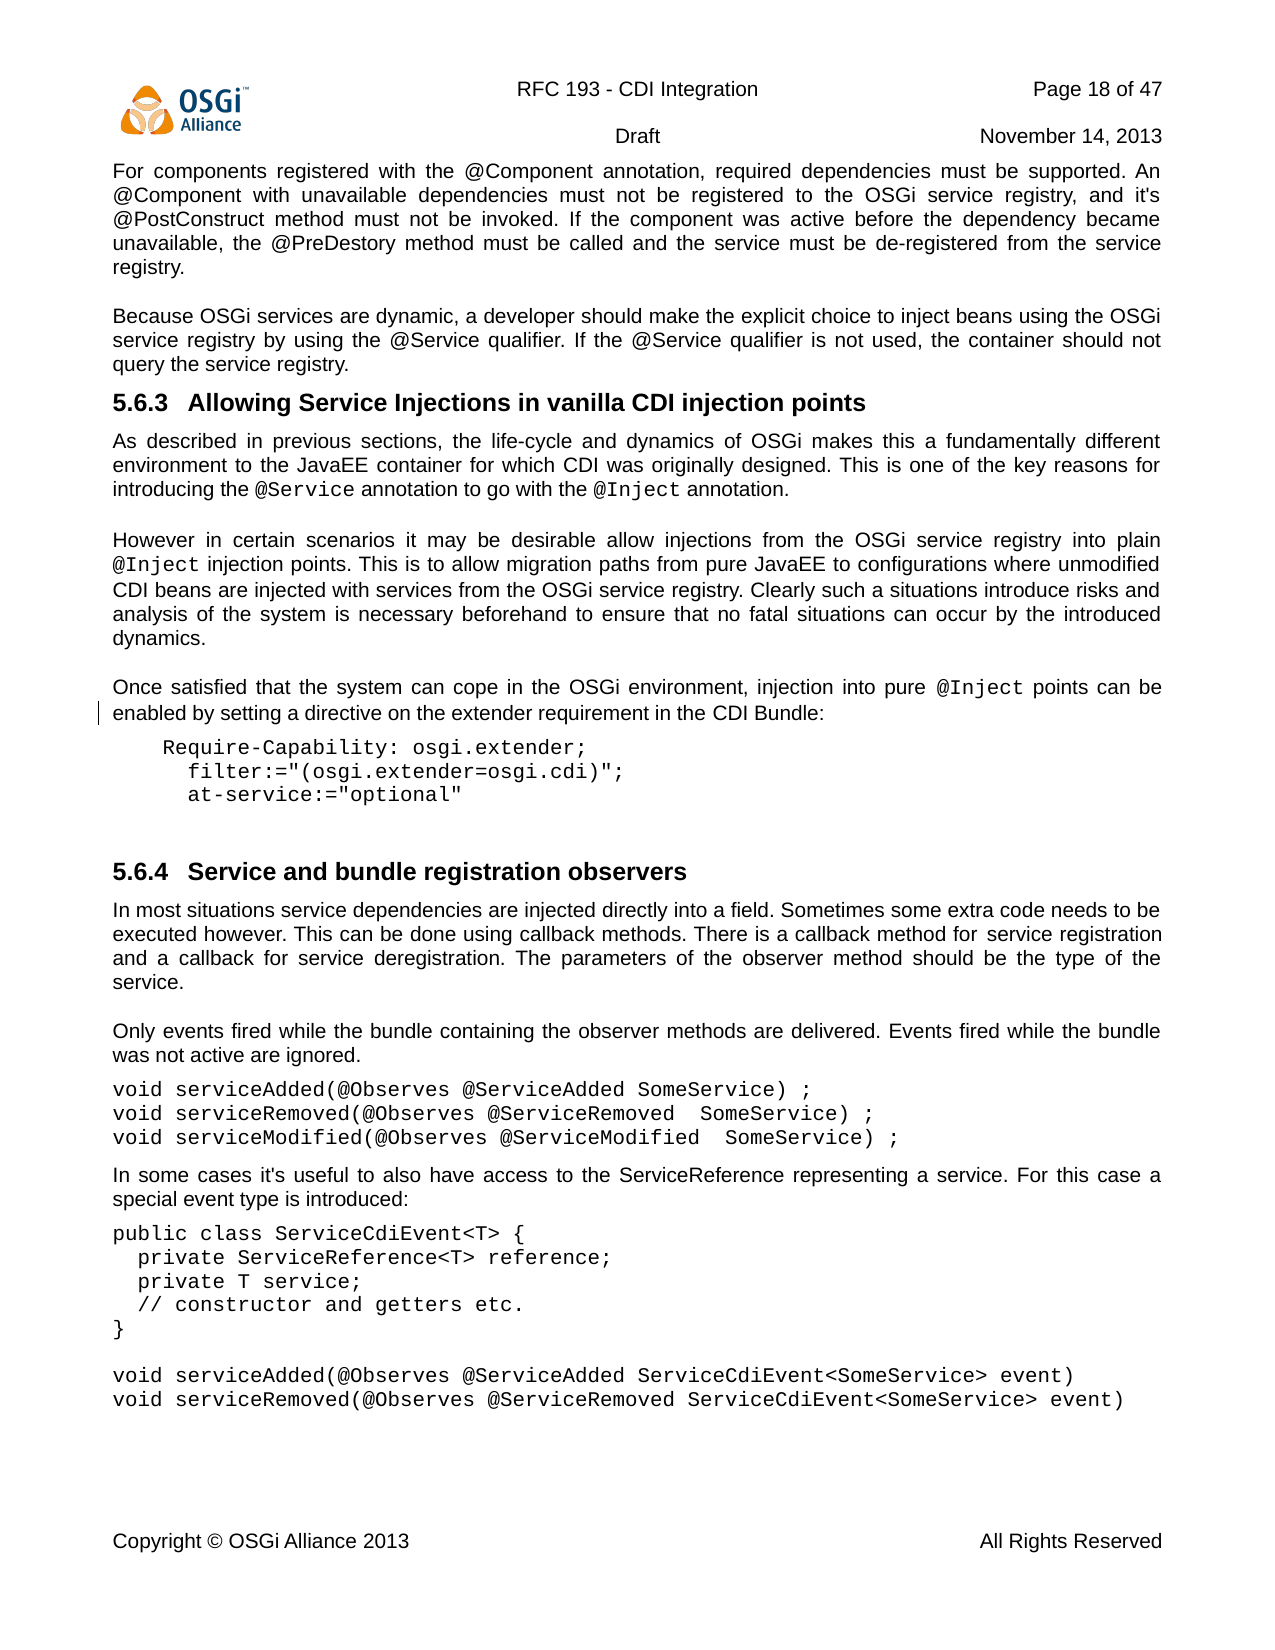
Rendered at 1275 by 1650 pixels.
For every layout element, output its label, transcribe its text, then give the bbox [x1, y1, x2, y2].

text // constructor and getters etc. [112, 1294, 1162, 1318]
text void serviceRemoved(@Observes @ServiceRemoved SomeService) ; [112, 1103, 1162, 1127]
text In some cases it's useful to also have access to the ServiceReference representing a service. For this case a special event type is introduced: [112, 1163, 1162, 1211]
subtitle Service and bundle registration observers [112, 857, 1162, 886]
text } [112, 1318, 1162, 1342]
text Because OSGi services are dynamic, a developer should make the explicit choice to inject beans using the OSGi service registry by using the @Service qualifier. If the @Service qualifier is not used, the container should not query the service registry. [112, 304, 1162, 376]
text However in certain scenarios it may be desirable allow injections from the OSGi service registry into plain @Inject injection points. This is to allow migration paths from pure JavaEE to configurations where unmodified CDI beans are injected with services from the OSGi service registry. Clearly such a situations introduce risks and analysis of the system is necessary beforehand to ensure that no fatal situations can occur by the introduced dynamics. [112, 528, 1162, 650]
text Require-Capability: osgi.extender; filter:="(osgi.extender=osgi.cdi)"; at-service:="optional" [112, 737, 1162, 808]
text public class ServiceCdiEvent<T> { [112, 1223, 1162, 1247]
text As described in previous sections, the life-cycle and dynamics of OSGi makes this a fundamentally different environment to the JavaEE container for which CDI was originally designed. This is one of the key reasons for introducing the @Service annotation to go with the @Inject annotation. [112, 429, 1162, 503]
text private ServiceReference<T> reference; [112, 1247, 1162, 1271]
text Once satisfied that the system can cope in the OSGi environment, injection into pure @Inject points can be enabled by setting a directive on the extender requirement in the CDI Bundle: [112, 675, 1162, 724]
text For components registered with the @Component annotation, required dependencies must be supported. An @Component with unavailable dependencies must not be registered to the OSGi service registry, and it's @PostConstruct method must not be invoked. If the component was active before the dependency became unavailable, the @PreDestory method must be called and the service must be de-registered from the service registry. [112, 159, 1162, 279]
text void serviceAdded(@Observes @ServiceAdded ServiceCdiEvent<SomeService> event) [112, 1365, 1162, 1389]
text In most situations service dependencies are injected directly into a field. Sometimes some extra code needs to be executed however. This can be done using callback methods. There is a callback method for service registration and a callback for service deregistration. The parameters of the observer method should be the type of the service. [112, 898, 1162, 994]
text Only events fired while the bundle containing the observer methods are delivered. Events fired while the bundle was not active are ignored. [112, 1019, 1162, 1067]
text void serviceAdded(@Observes @ServiceAdded SomeService) ; [112, 1079, 1162, 1103]
subtitle Allowing Service Injections in vanilla CDI injection points [112, 388, 1162, 417]
text void serviceRemoved(@Observes @ServiceRemoved ServiceCdiEvent<SomeService> event) [112, 1389, 1162, 1412]
picture [113, 78, 257, 142]
text private T service; [112, 1271, 1162, 1294]
text void serviceModified(@Observes @ServiceModified SomeService) ; [112, 1127, 1162, 1150]
